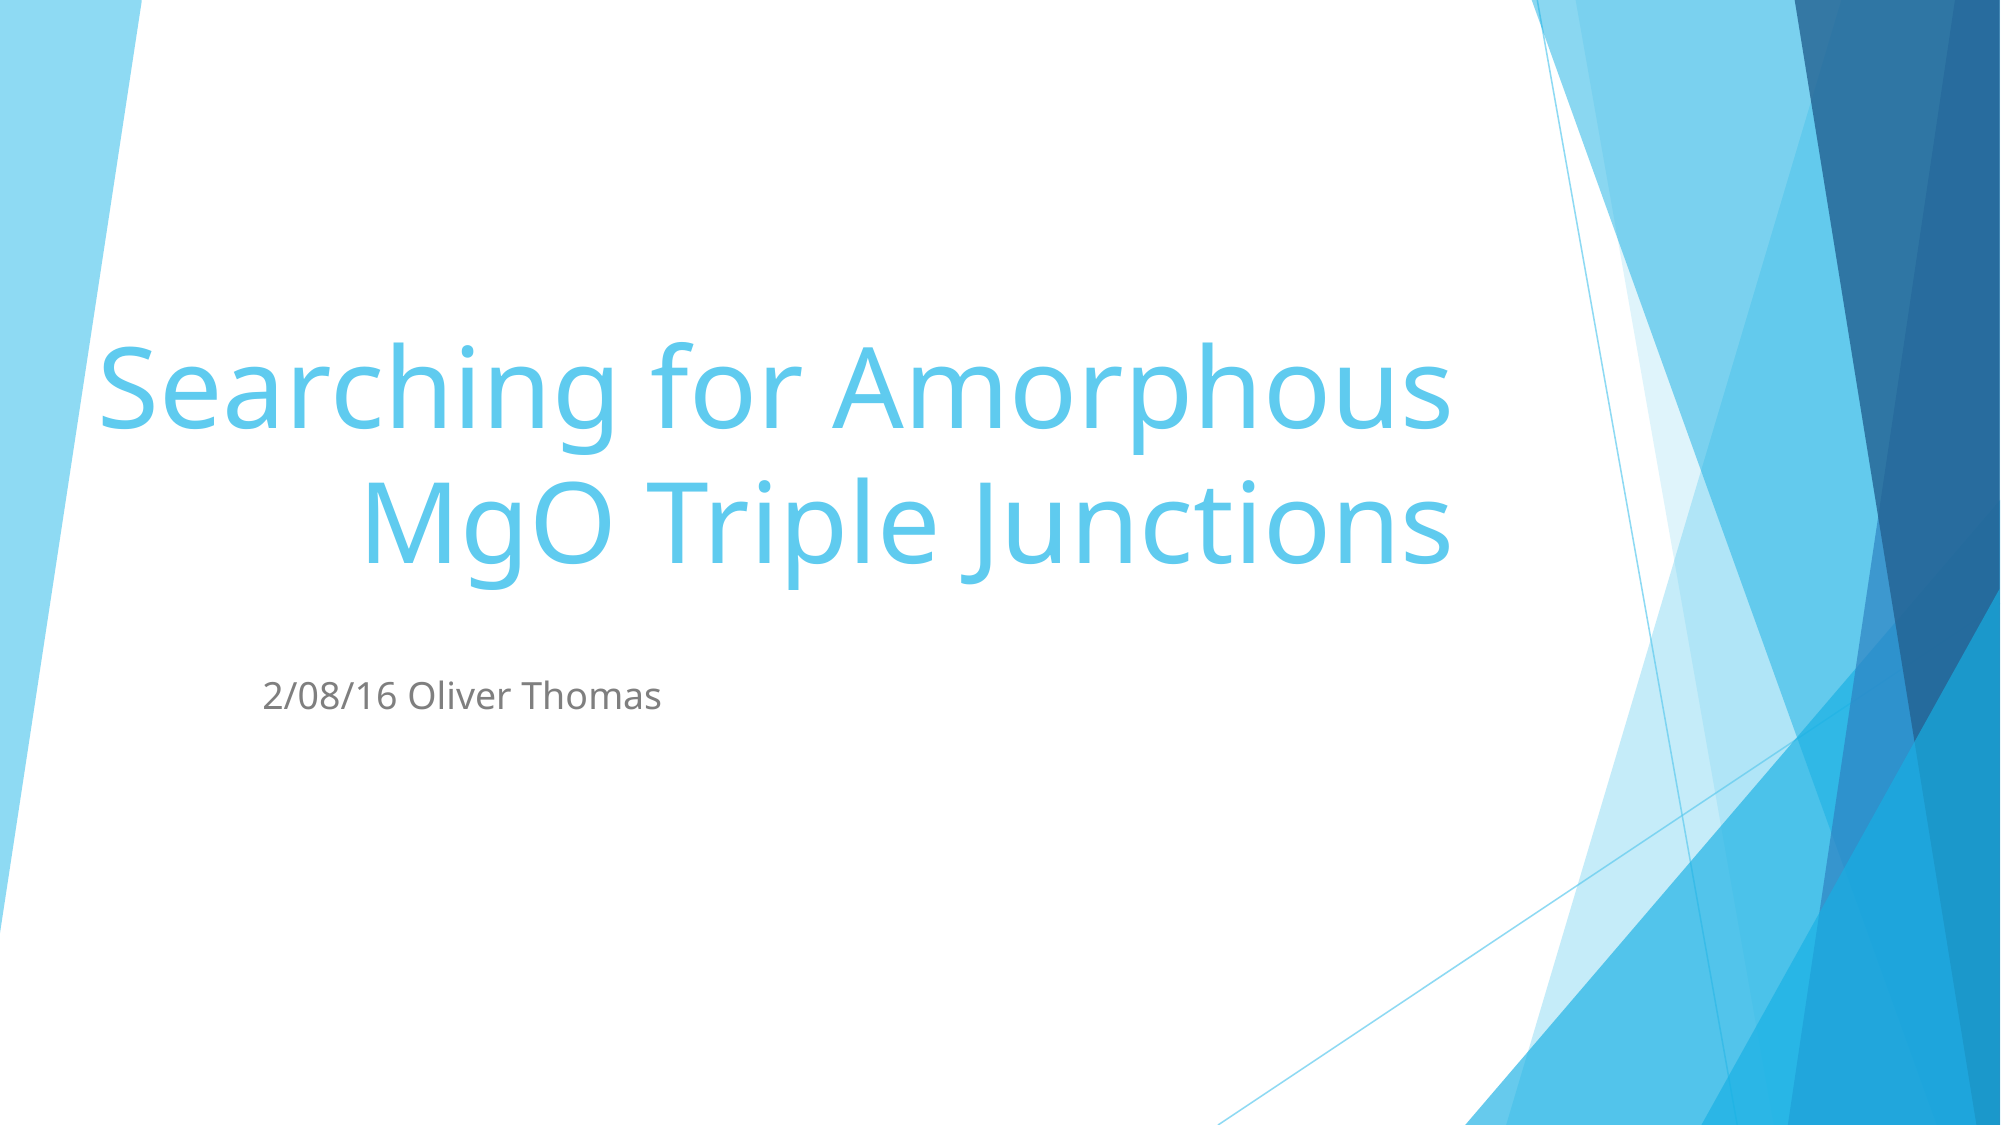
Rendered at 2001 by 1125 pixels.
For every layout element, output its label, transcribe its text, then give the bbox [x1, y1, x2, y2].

subtitle 2/08/16 Oliver Thomas [247, 664, 1522, 845]
title Searching for Amorphous MgO Triple Junctions [82, 308, 1596, 579]
